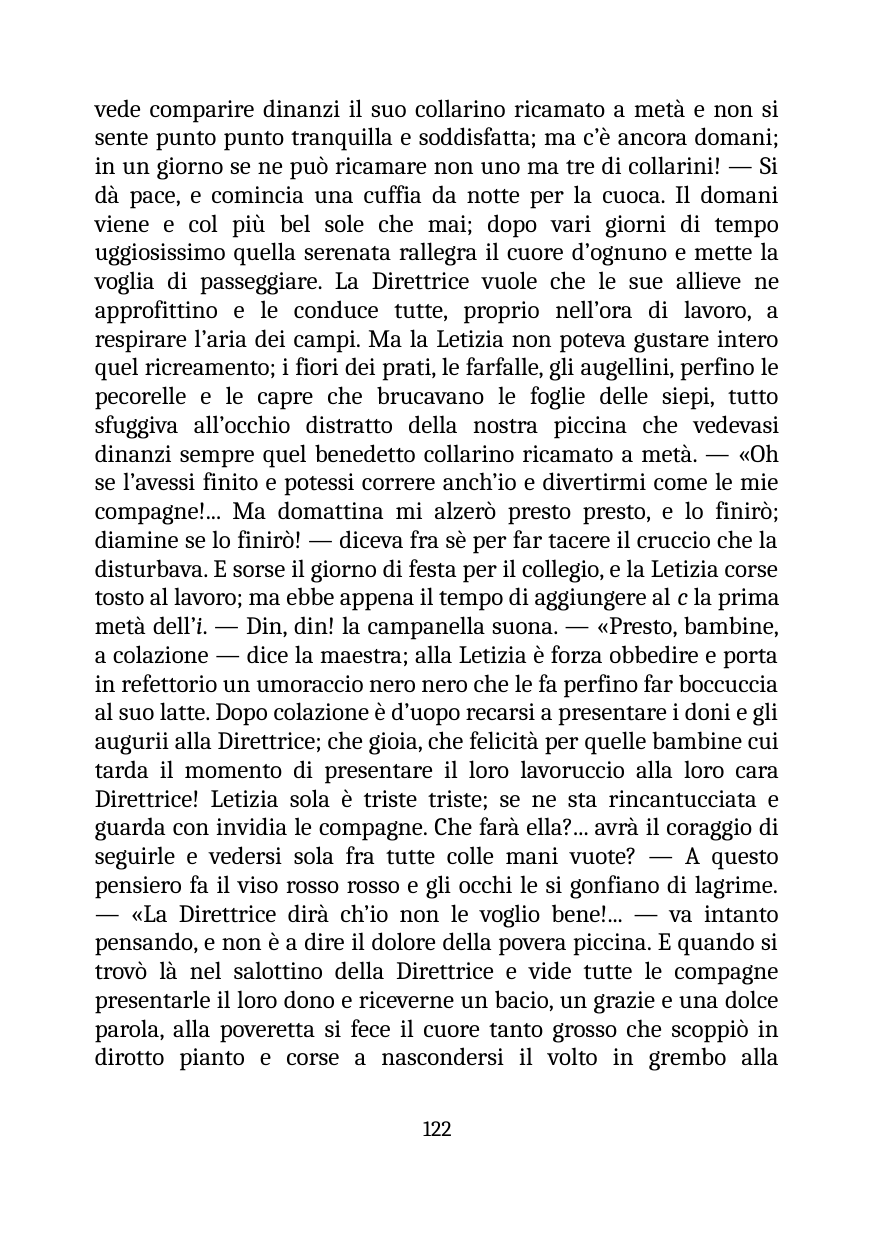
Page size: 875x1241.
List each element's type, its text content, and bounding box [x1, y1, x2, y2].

text vede comparire dinanzi il suo collarino ricamato a metà e non si sente punto punto tranquilla e soddisfatta; ma c’è ancora domani; in un giorno se ne può ricamare non uno ma tre di collarini! — Si dà pace, e comincia una cuffia da notte per la cuoca. Il domani viene e col più bel sole che mai; dopo vari giorni di tempo uggiosissimo quella serenata rallegra il cuore d’ognuno e mette la voglia di passeggiare. La Direttrice vuole che le sue allieve ne approfittino e le conduce tutte, proprio nell’ora di lavoro, a respirare l’aria dei campi. Ma la Letizia non poteva gustare intero quel ricreamento; i fiori dei prati, le farfalle, gli augellini, perfino le pecorelle e le capre che brucavano le foglie delle siepi, tutto sfuggiva all’occhio distratto della nostra piccina che vedevasi dinanzi sempre quel benedetto collarino ricamato a metà. — «Oh se l’avessi finito e potessi correre anch’io e divertirmi come le mie compagne!... Ma domattina mi alzerò presto presto, e lo finirò; diamine se lo finirò! — diceva fra sè per far tacere il cruccio che la disturbava. E sorse il giorno di festa per il collegio, e la Letizia corse tosto al lavoro; ma ebbe appena il tempo di aggiungere al c la prima metà dell’i. — Din, din! la campanella suona. — «Presto, bambine, a colazione — dice la maestra; alla Letizia è forza obbedire e porta in refettorio un umoraccio nero nero che le fa perfino far boccuccia al suo latte. Dopo colazione è d’uopo recarsi a presentare i doni e gli augurii alla Direttrice; che gioia, che felicità per quelle bambine cui tarda il momento di presentare il loro lavoruccio alla loro cara Direttrice! Letizia sola è triste triste; se ne sta rincantucciata e guarda con invidia le compagne. Che farà ella?... avrà il coraggio di seguirle e vedersi sola fra tutte colle mani vuote? — A questo pensiero fa il viso rosso rosso e gli occhi le si gonfiano di lagrime. — «La Direttrice dirà ch’io non le voglio bene!... — va intanto pensando, e non è a dire il dolore della povera piccina. E quando si trovò là nel salottino della Direttrice e vide tutte le compagne presentarle il loro dono e riceverne un bacio, un grazie e una dolce parola, alla poveretta si fece il cuore tanto grosso che scoppiò in dirotto pianto e corse a nascondersi il volto in grembo alla [94, 94, 779, 1072]
